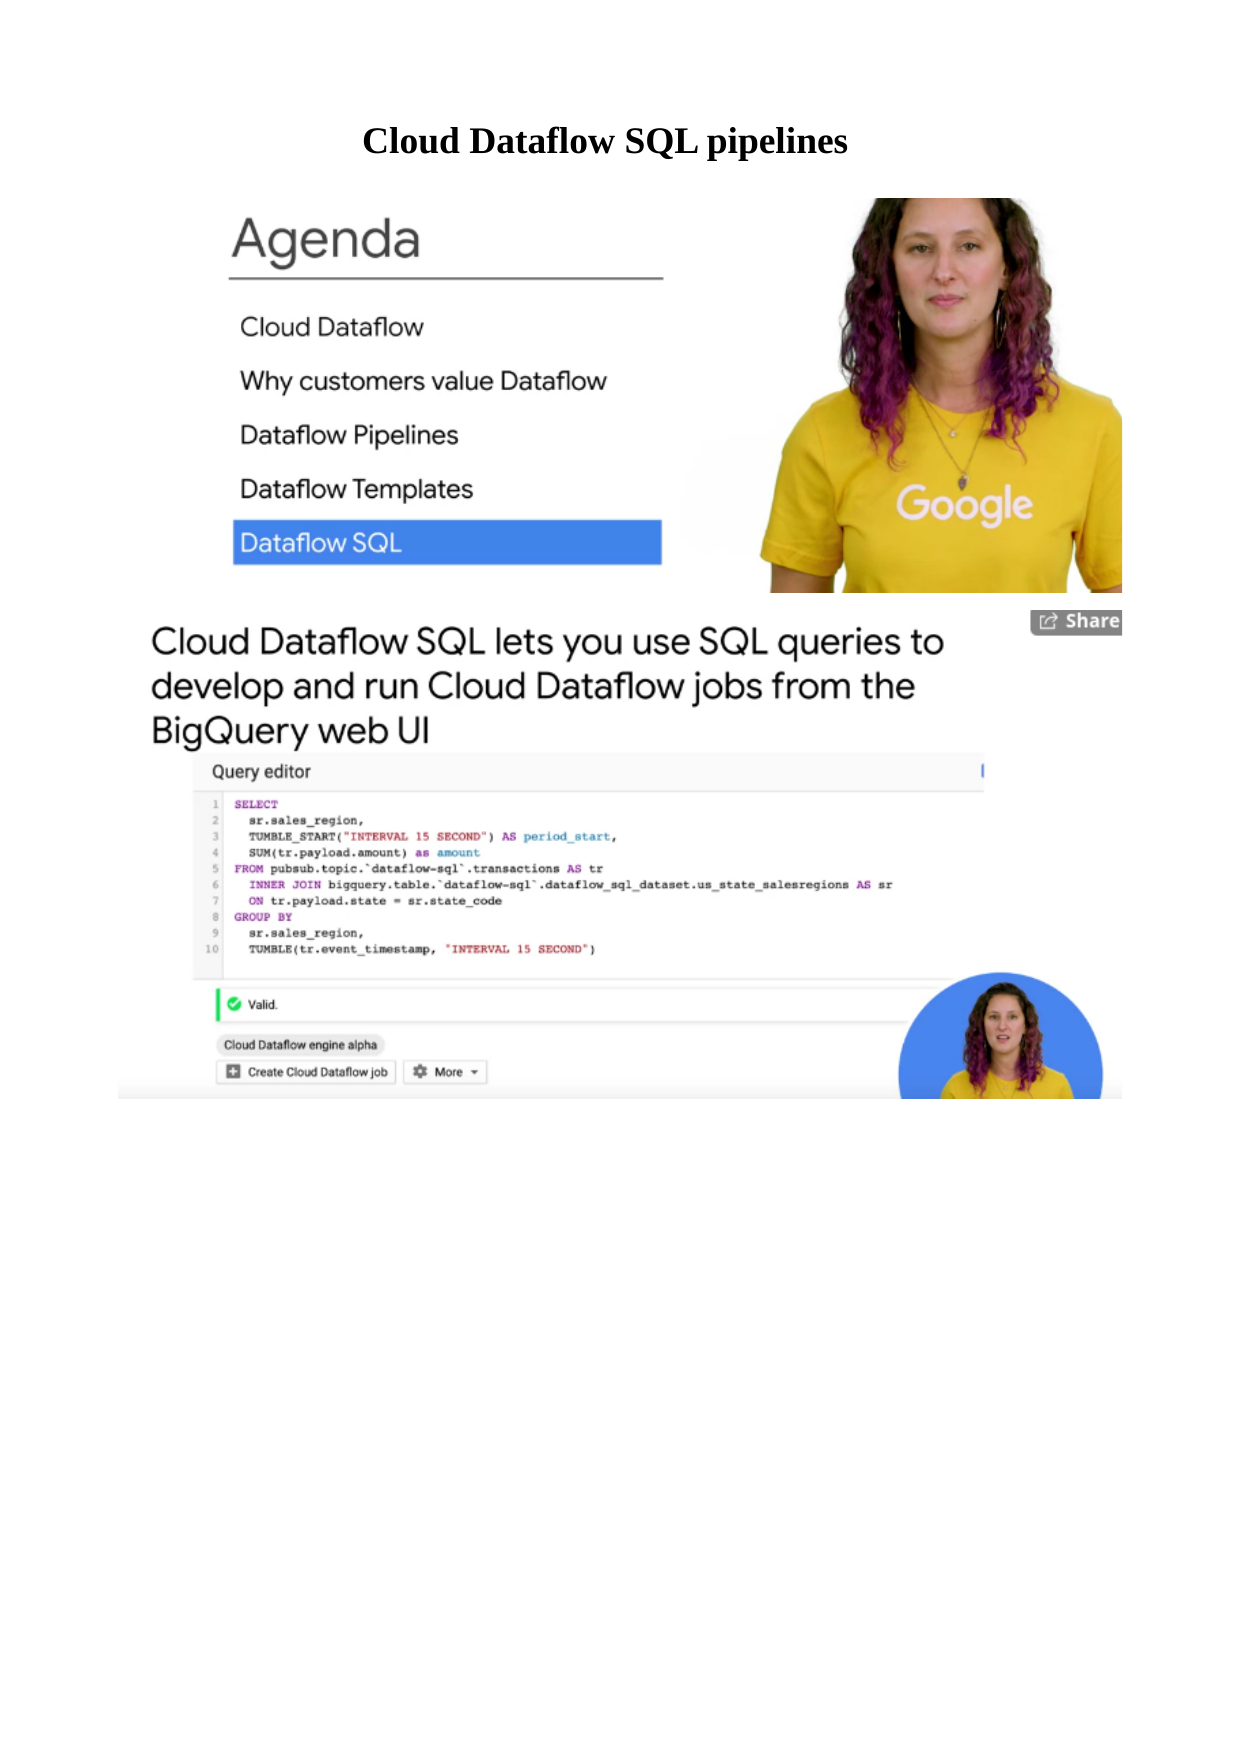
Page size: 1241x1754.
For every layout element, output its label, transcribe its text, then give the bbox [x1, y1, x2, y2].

subtitle Cloud Dataflow SQL pipelines [118, 118, 1122, 161]
picture [118, 610, 1123, 1099]
picture [118, 198, 1123, 593]
